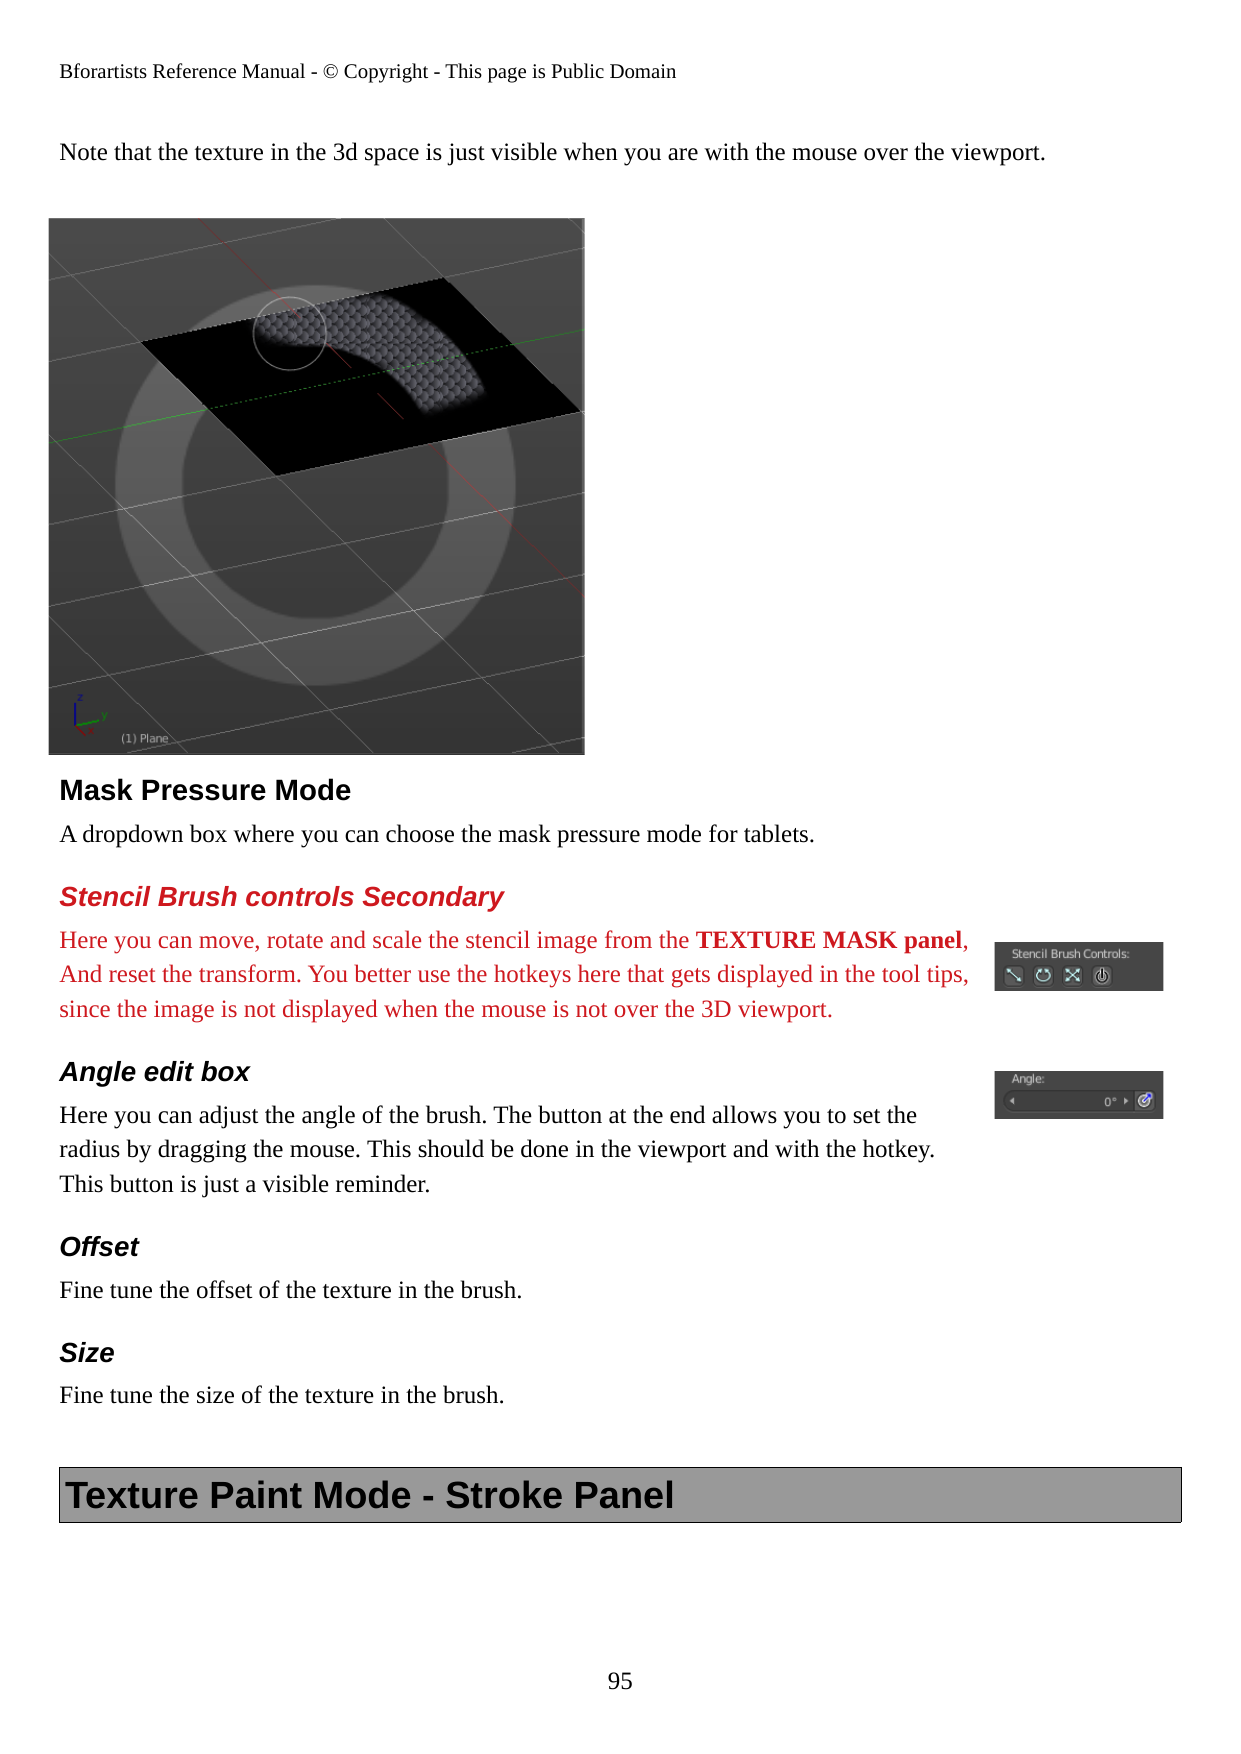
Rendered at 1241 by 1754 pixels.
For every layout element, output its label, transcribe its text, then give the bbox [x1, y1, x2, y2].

subtitle Size [59, 1336, 1181, 1368]
text Note that the texture in the 3d space is just visible when you are with the mouse over the viewport. [59, 137, 1181, 165]
picture [48, 218, 585, 755]
text Fine tune the size of the texture in the brush. [59, 1381, 1181, 1409]
subtitle Mask Pressure Mode [59, 770, 1181, 806]
picture [994, 1071, 1164, 1119]
text Here you can move, rotate and scale the stencil image from the TEXTURE MASK panel, And reset the transform. You better use the hotkeys here that gets displayed in the tool tips, since the image is not displayed when the mouse is not over the 3D viewport. [59, 925, 1181, 1023]
text Fine tune the offset of the texture in the brush. [59, 1275, 1181, 1303]
text Here you can adjust the angle of the brush. The button at the end allows you to set the radius by dragging the mouse. This should be done in the viewport and with the hotkey. This button is just a visible reminder. [59, 1100, 1181, 1197]
picture [994, 942, 1164, 991]
subtitle Stencil Brush controls Secondary [59, 881, 1181, 912]
subtitle Offset [59, 1230, 1181, 1262]
text A dropdown box where you can choose the mask pressure mode for tablets. [59, 819, 1181, 848]
subtitle Angle edit box [59, 1055, 1181, 1087]
table_header Texture Paint Mode - Stroke Panel [60, 1468, 1181, 1522]
